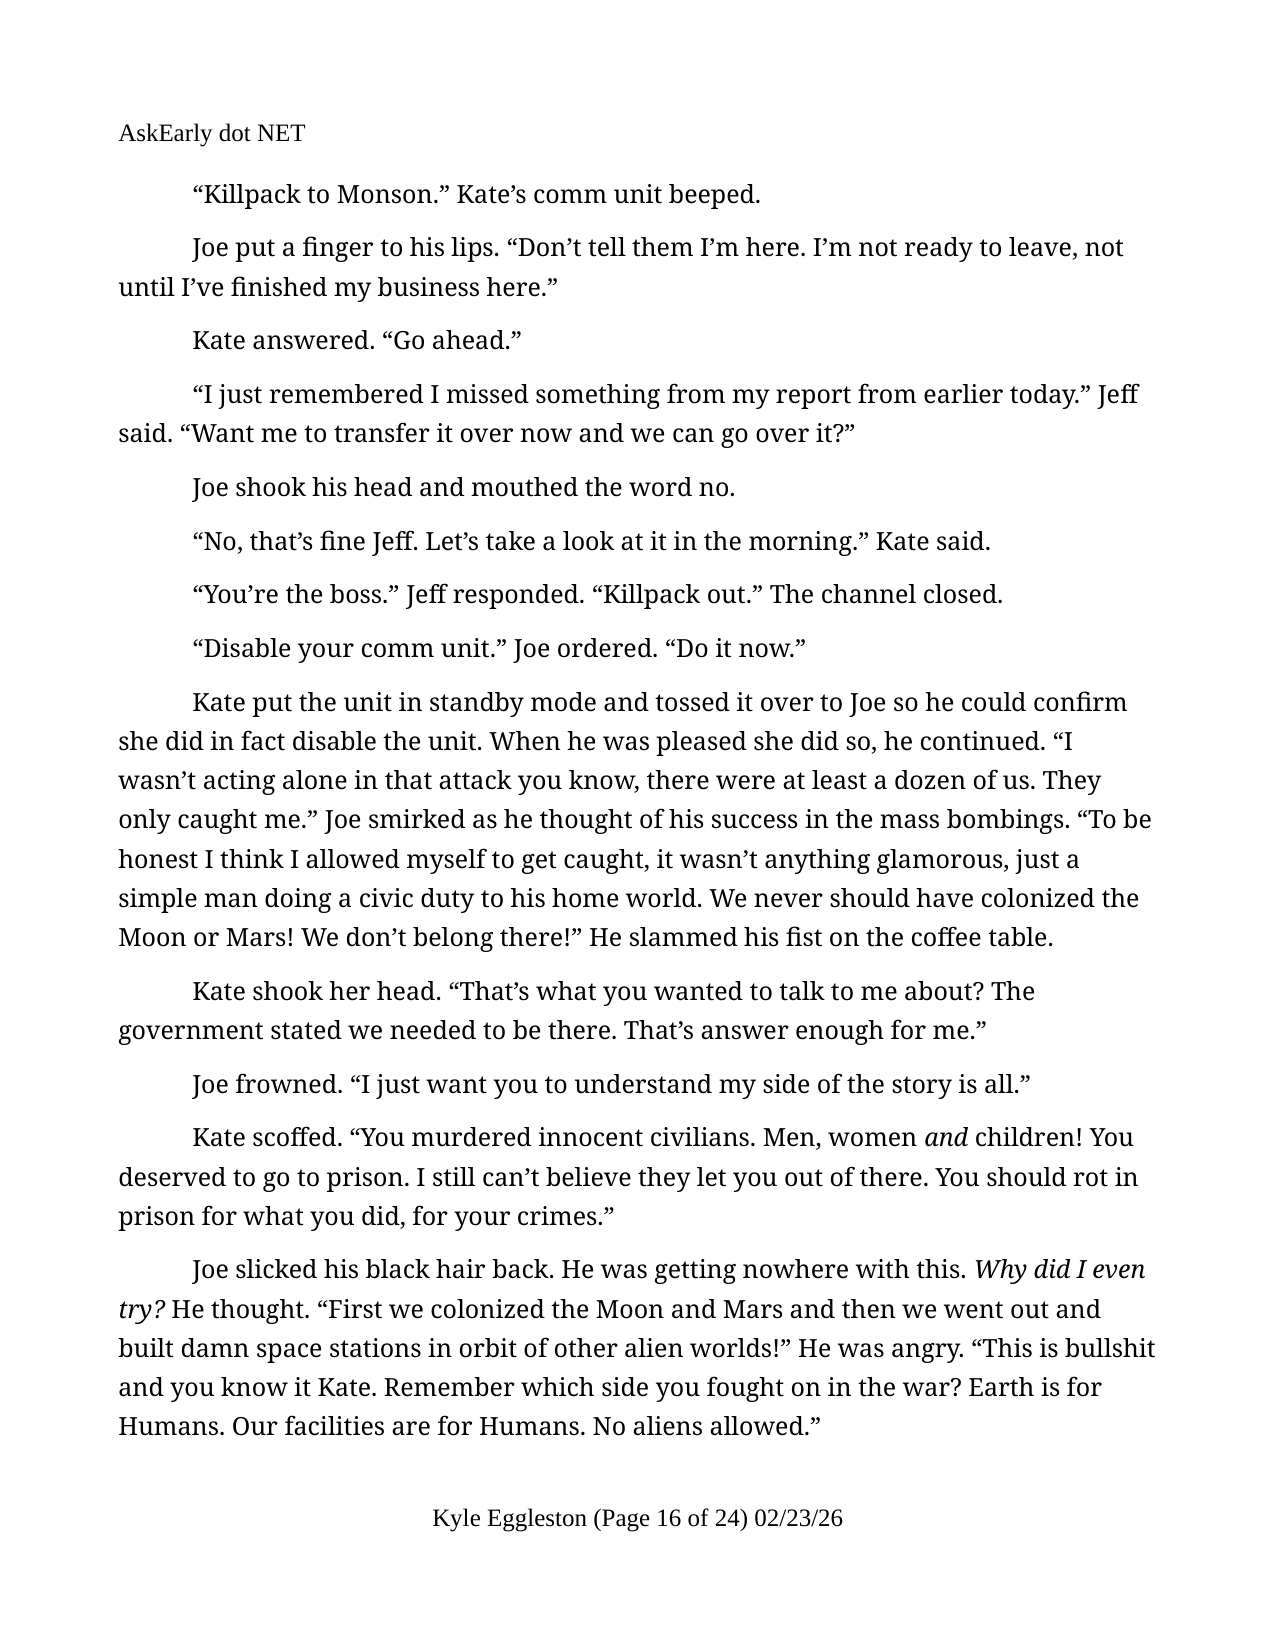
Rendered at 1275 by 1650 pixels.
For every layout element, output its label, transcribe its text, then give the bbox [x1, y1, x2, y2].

text “I just remembered I missed something from my report from earlier today.” Jeff said. “Want me to transfer it over now and we can go over it?” [118, 377, 1157, 450]
text Kate scoffed. “You murdered innocent civilians. Men, women and children! You deserved to go to prison. I still can’t believe they let you out of there. You should rot in prison for what you did, for your crimes.” [118, 1120, 1157, 1232]
text “No, that’s fine Jeff. Let’s take a look at it in the morning.” Kate said. [118, 523, 1157, 557]
text Joe frowned. “I just want you to understand my side of the story is all.” [118, 1066, 1157, 1100]
text Kate answered. “Go ahead.” [118, 323, 1157, 357]
text Joe shook his head and mouthed the word no. [118, 470, 1157, 504]
text Kate put the unit in standby mode and tossed it over to Joe so he could confirm she did in fact disable the unit. When he was pleased she did so, he continued. “I wasn’t acting alone in that attack you know, there were at least a dozen of us. They only caught me.” Joe smirked as he thought of his success in the mass bombings. “To be honest I think I allowed myself to get caught, it wasn’t anything glamorous, just a simple man doing a civic duty to his home world. We never should have colonized the Moon or Mars! We don’t belong there!” He slammed his fist on the coffee table. [118, 685, 1157, 954]
text Kate shook her head. “That’s what you wanted to talk to me about? The government stated we needed to be there. That’s answer enough for me.” [118, 973, 1157, 1047]
text “Killpack to Monson.” Kate’s comm unit beeped. [118, 176, 1157, 210]
text Joe put a finger to his lips. “Don’t tell them I’m here. I’m not ready to leave, not until I’ve finished my business here.” [118, 230, 1157, 303]
text Joe slicked his black hair back. He was getting nowhere with this. Why did I even try? He thought. “First we colonized the Moon and Mars and then we went out and built damn space stations in orbit of other alien worlds!” He was angry. “This is bullshit and you know it Kate. Remember which side you fought on in the war? Earth is for Humans. Our facilities are for Humans. No aliens allowed.” [118, 1252, 1157, 1443]
text “You’re the boss.” Jeff responded. “Killpack out.” The channel closed. [118, 577, 1157, 611]
text “Disable your comm unit.” Joe ordered. “Do it now.” [118, 631, 1157, 665]
